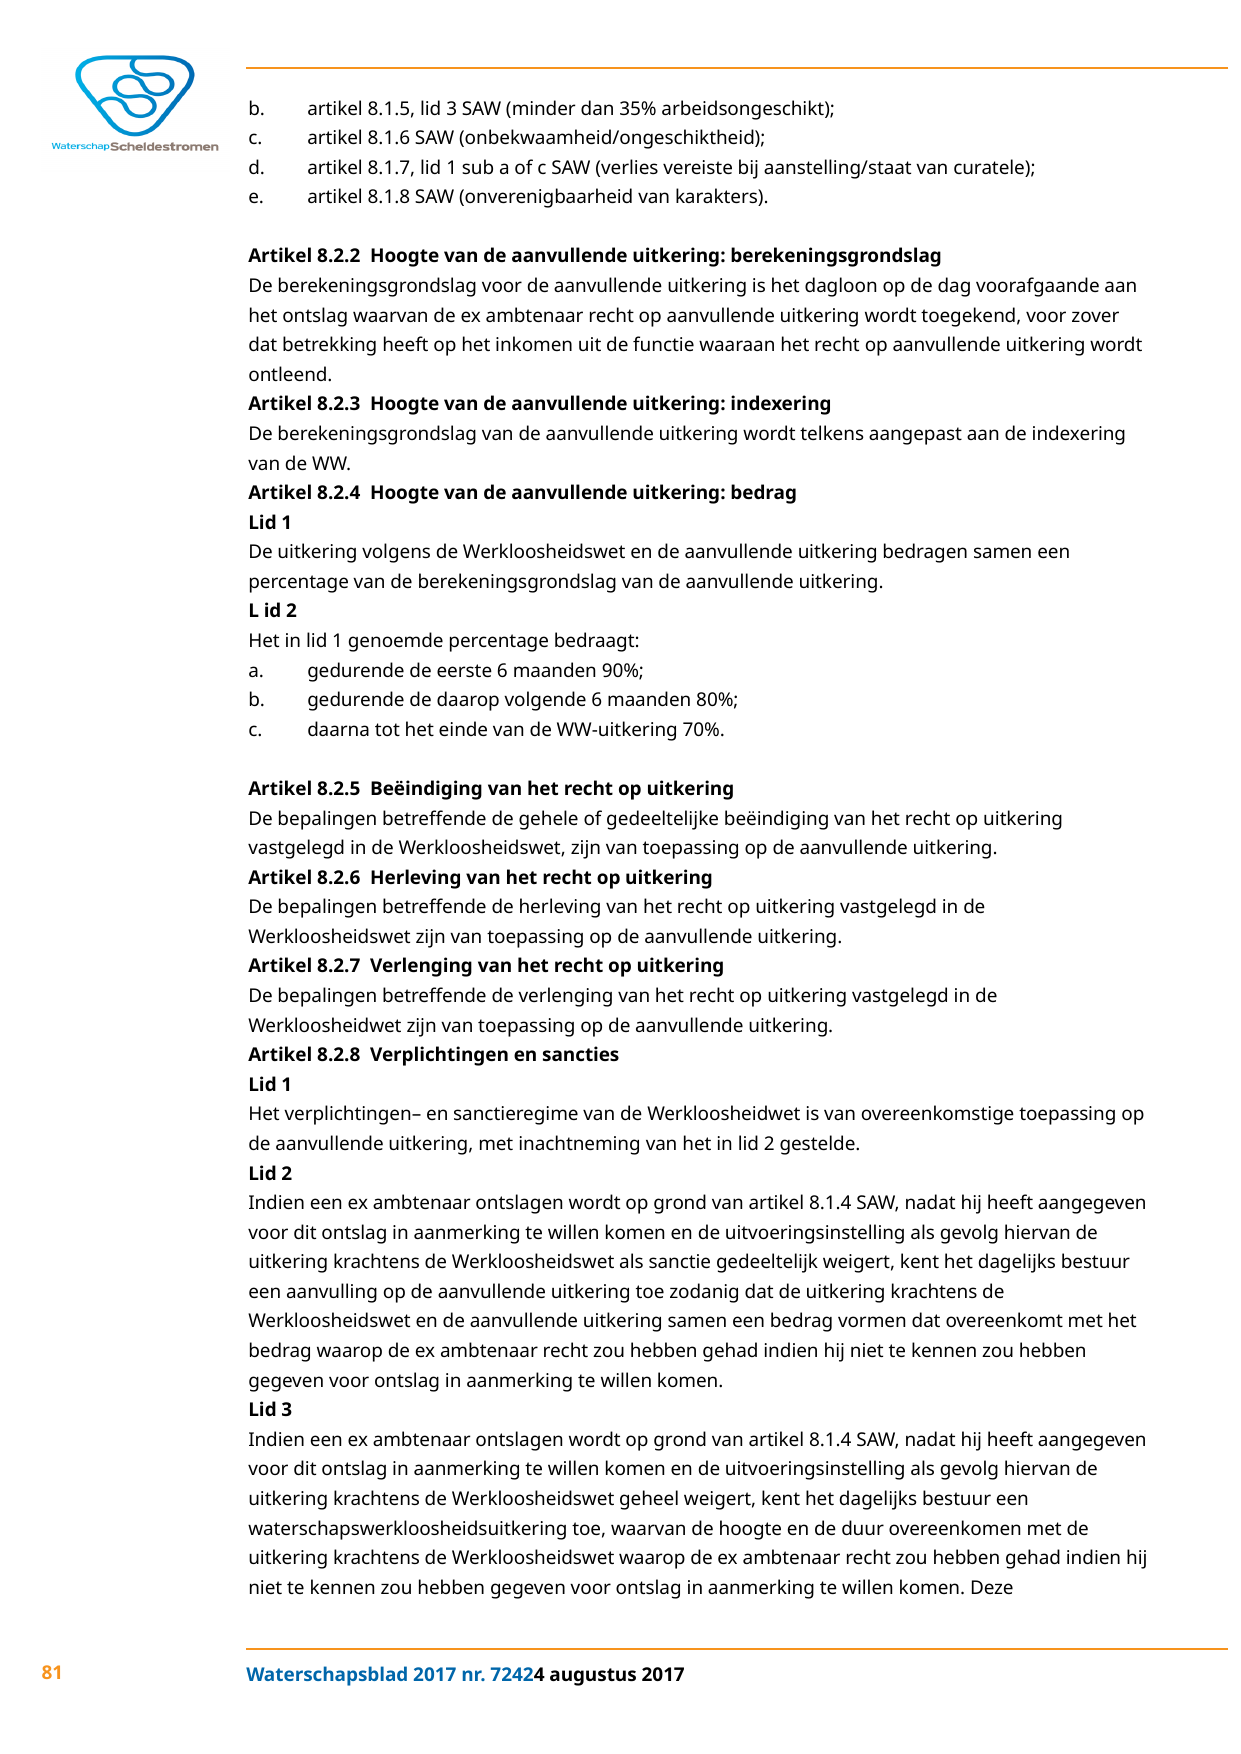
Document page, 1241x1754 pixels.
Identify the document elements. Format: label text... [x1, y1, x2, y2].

list gedurende de eerste 6 maanden 90%; [248, 657, 1152, 683]
text Lid 2 [248, 1160, 1152, 1186]
text Lid 1 [248, 509, 1152, 535]
text Indien een ex ambtenaar ontslagen wordt op grond van artikel 8.1.4 SAW, nadat hij heeft aangegeven voor dit ontslag in aanmerking te willen komen en de uitvoeringsinstelling als gevolg hiervan de uitkering krachtens de Werkloosheidswet geheel weigert, kent het dagelijks bestuur een waterschapswerkloosheidsuitkering toe, waarvan de hoogte en de duur overeenkomen met de uitkering krachtens de Werkloosheidswet waarop de ex ambtenaar recht zou hebben gehad indien hij niet te kennen zou hebben gegeven voor ontslag in aanmerking te willen komen. Deze [248, 1426, 1152, 1600]
text L id 2 [248, 598, 1152, 623]
list artikel 8.1.6 SAW (onbekwaamheid/ongeschiktheid); [248, 124, 1152, 150]
text De berekeningsgrondslag voor de aanvullende uitkering is het dagloon op de dag voorafgaande aan het ontslag waarvan de ex ambtenaar recht op aanvullende uitkering wordt toegekend, voor zover dat betrekking heeft op het inkomen uit de functie waaraan het recht op aanvullende uitkering wordt ontleend. [248, 272, 1152, 387]
text De bepalingen betreffende de herleving van het recht op uitkering vastgelegd in de Werkloosheidswet zijn van toepassing op de aanvullende uitkering. [248, 893, 1152, 949]
text Het verplichtingen– en sanctieregime van de Werkloosheidwet is van overeenkomstige toepassing op de aanvullende uitkering, met inachtneming van het in lid 2 gestelde. [248, 1101, 1152, 1156]
picture [41, 47, 231, 172]
text Het in lid 1 genoemde percentage bedraagt: [248, 627, 1152, 653]
text Artikel 8.2.3 Hoogte van de aanvullende uitkering: indexering [248, 391, 1152, 416]
text De berekeningsgrondslag van de aanvullende uitkering wordt telkens aangepast aan de indexering van de WW. [248, 420, 1152, 476]
list artikel 8.1.5, lid 3 SAW (minder dan 35% arbeidsongeschikt); [248, 95, 1152, 121]
text Artikel 8.2.8 Verplichtingen en sancties [248, 1041, 1152, 1067]
text De uitkering volgens de Werkloosheidswet en de aanvullende uitkering bedragen samen een percentage van de berekeningsgrondslag van de aanvullende uitkering. [248, 538, 1152, 594]
text Lid 1 [248, 1071, 1152, 1097]
text Artikel 8.2.2 Hoogte van de aanvullende uitkering: berekeningsgrondslag [248, 243, 1152, 268]
text De bepalingen betreffende de gehele of gedeeltelijke beëindiging van het recht op uitkering vastgelegd in de Werkloosheidswet, zijn van toepassing op de aanvullende uitkering. [248, 805, 1152, 860]
text Lid 3 [248, 1396, 1152, 1422]
text Indien een ex ambtenaar ontslagen wordt op grond van artikel 8.1.4 SAW, nadat hij heeft aangegeven voor dit ontslag in aanmerking te willen komen en de uitvoeringsinstelling als gevolg hiervan de uitkering krachtens de Werkloosheidswet als sanctie gedeeltelijk weigert, kent het dagelijks bestuur een aanvulling op de aanvullende uitkering toe zodanig dat de uitkering krachtens de Werkloosheidswet en de aanvullende uitkering samen een bedrag vormen dat overeenkomt met het bedrag waarop de ex ambtenaar recht zou hebben gehad indien hij niet te kennen zou hebben gegeven voor ontslag in aanmerking te willen komen. [248, 1189, 1152, 1393]
text Artikel 8.2.7 Verlenging van het recht op uitkering [248, 953, 1152, 978]
list artikel 8.1.8 SAW (onverenigbaarheid van karakters). [248, 183, 1152, 209]
text Artikel 8.2.4 Hoogte van de aanvullende uitkering: bedrag [248, 479, 1152, 505]
list daarna tot het einde van de WW-uitkering 70%. [248, 716, 1152, 742]
list gedurende de daarop volgende 6 maanden 80%; [248, 686, 1152, 712]
text De bepalingen betreffende de verlenging van het recht op uitkering vastgelegd in de Werkloosheidwet zijn van toepassing op de aanvullende uitkering. [248, 982, 1152, 1038]
text Artikel 8.2.6 Herleving van het recht op uitkering [248, 864, 1152, 890]
list artikel 8.1.7, lid 1 sub a of c SAW (verlies vereiste bij aanstelling/staat van curatele); [248, 154, 1152, 180]
text Artikel 8.2.5 Beëindiging van het recht op uitkering [248, 775, 1152, 801]
